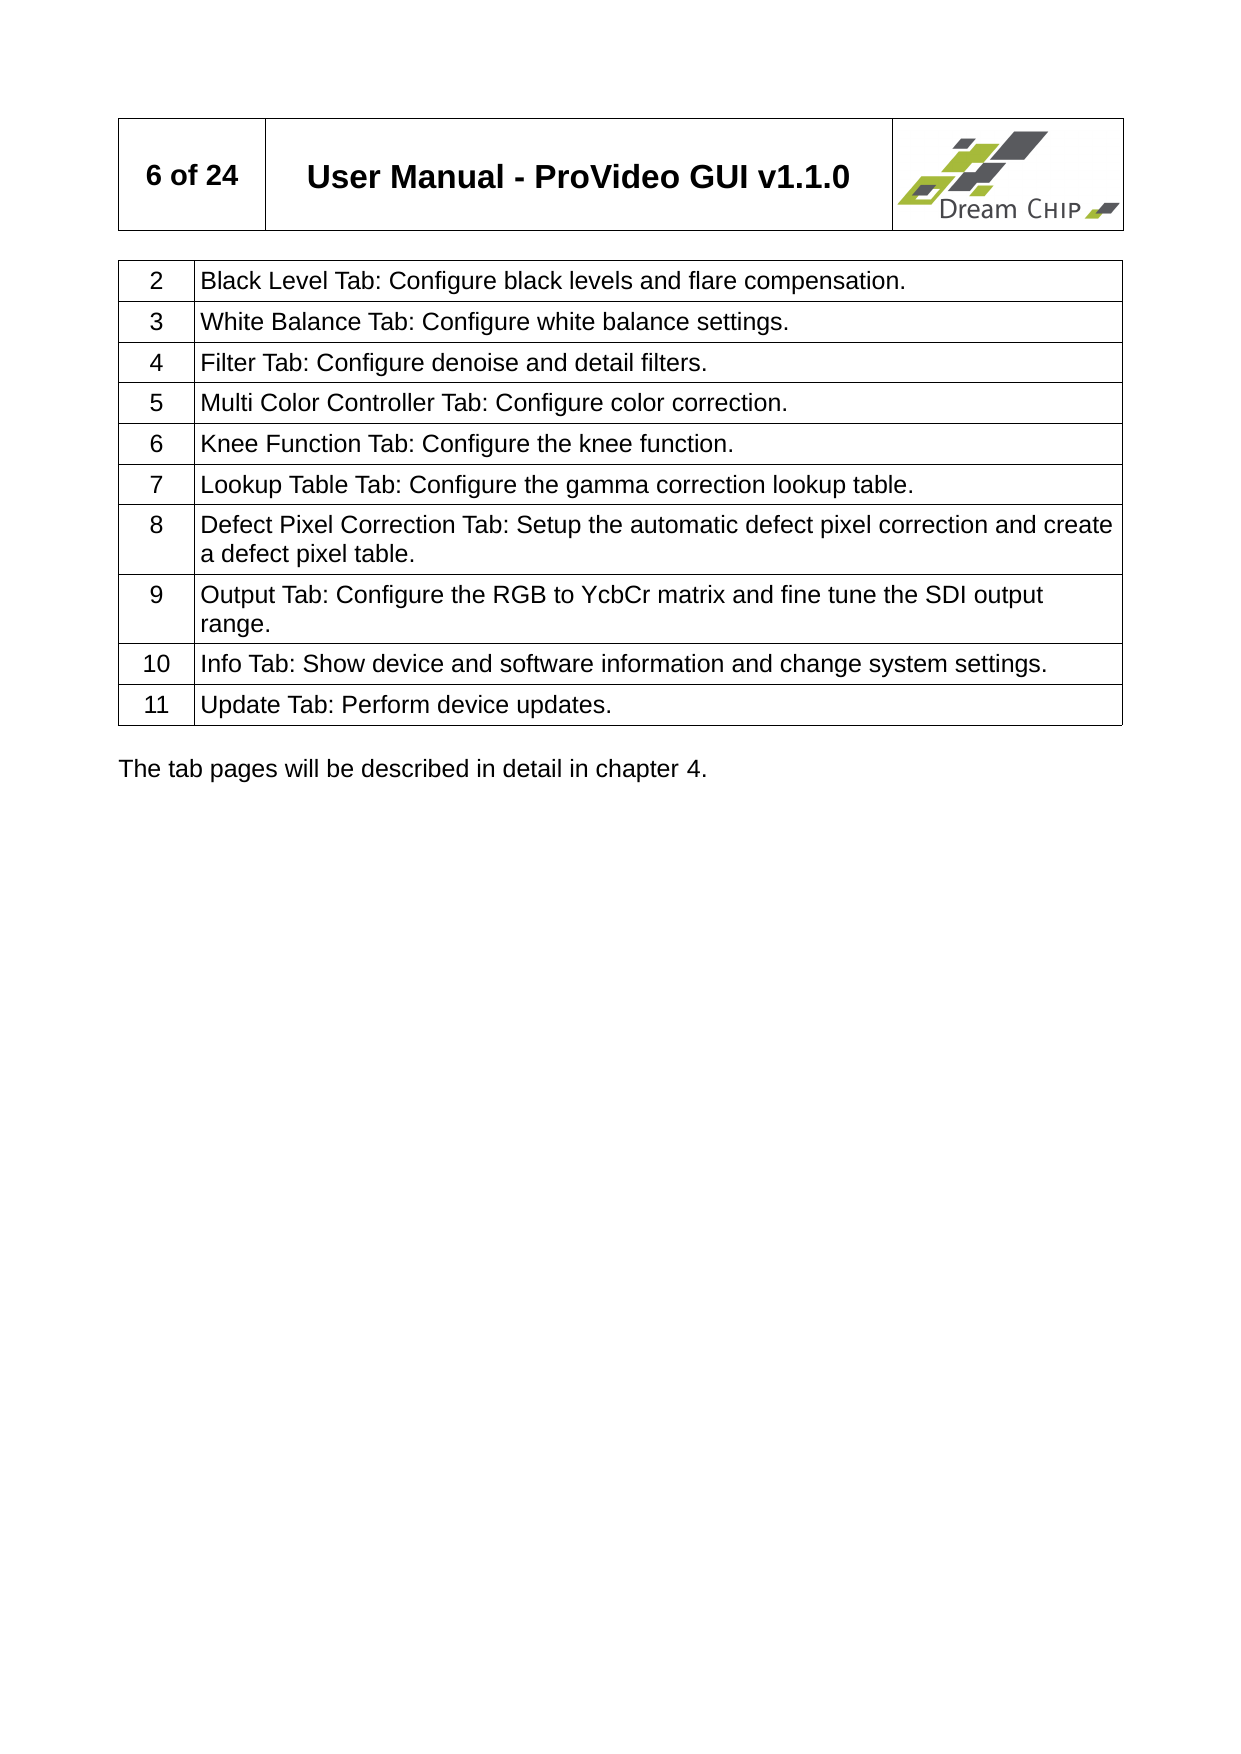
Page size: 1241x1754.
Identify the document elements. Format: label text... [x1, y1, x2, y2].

table_cell Lookup Table Tab: Configure the gamma correction lookup table. [195, 465, 1122, 504]
table_cell Black Level Tab: Configure black levels and flare compensation. [195, 261, 1122, 301]
table_cell 9 [119, 575, 194, 643]
table_cell 4 [119, 343, 194, 382]
table_cell Defect Pixel Correction Tab: Setup the automatic defect pixel correction and create a defect pixel table. [195, 505, 1122, 574]
table_cell Multi Color Controller Tab: Configure color correction. [195, 383, 1122, 423]
table_cell 8 [119, 505, 194, 574]
table_cell 5 [119, 383, 194, 423]
table_cell 10 [119, 644, 194, 684]
table_cell Output Tab: Configure the RGB to YcbCr matrix and fine tune the SDI output range. [195, 575, 1122, 643]
table_cell 7 [119, 465, 194, 504]
table_cell Info Tab: Show device and software information and change system settings. [195, 644, 1122, 684]
text The tab pages will be described in detail in chapter 4. [118, 754, 1122, 783]
table_cell Filter Tab: Configure denoise and detail filters. [195, 343, 1122, 382]
table_cell White Balance Tab: Configure white balance settings. [195, 302, 1122, 341]
table_cell Update Tab: Perform device updates. [195, 685, 1122, 725]
table_cell 2 [119, 261, 194, 301]
table_cell 3 [119, 302, 194, 341]
picture [897, 130, 1120, 220]
table_cell 11 [119, 685, 194, 725]
table_cell Knee Function Tab: Configure the knee function. [195, 424, 1122, 463]
table_cell 6 [119, 424, 194, 463]
